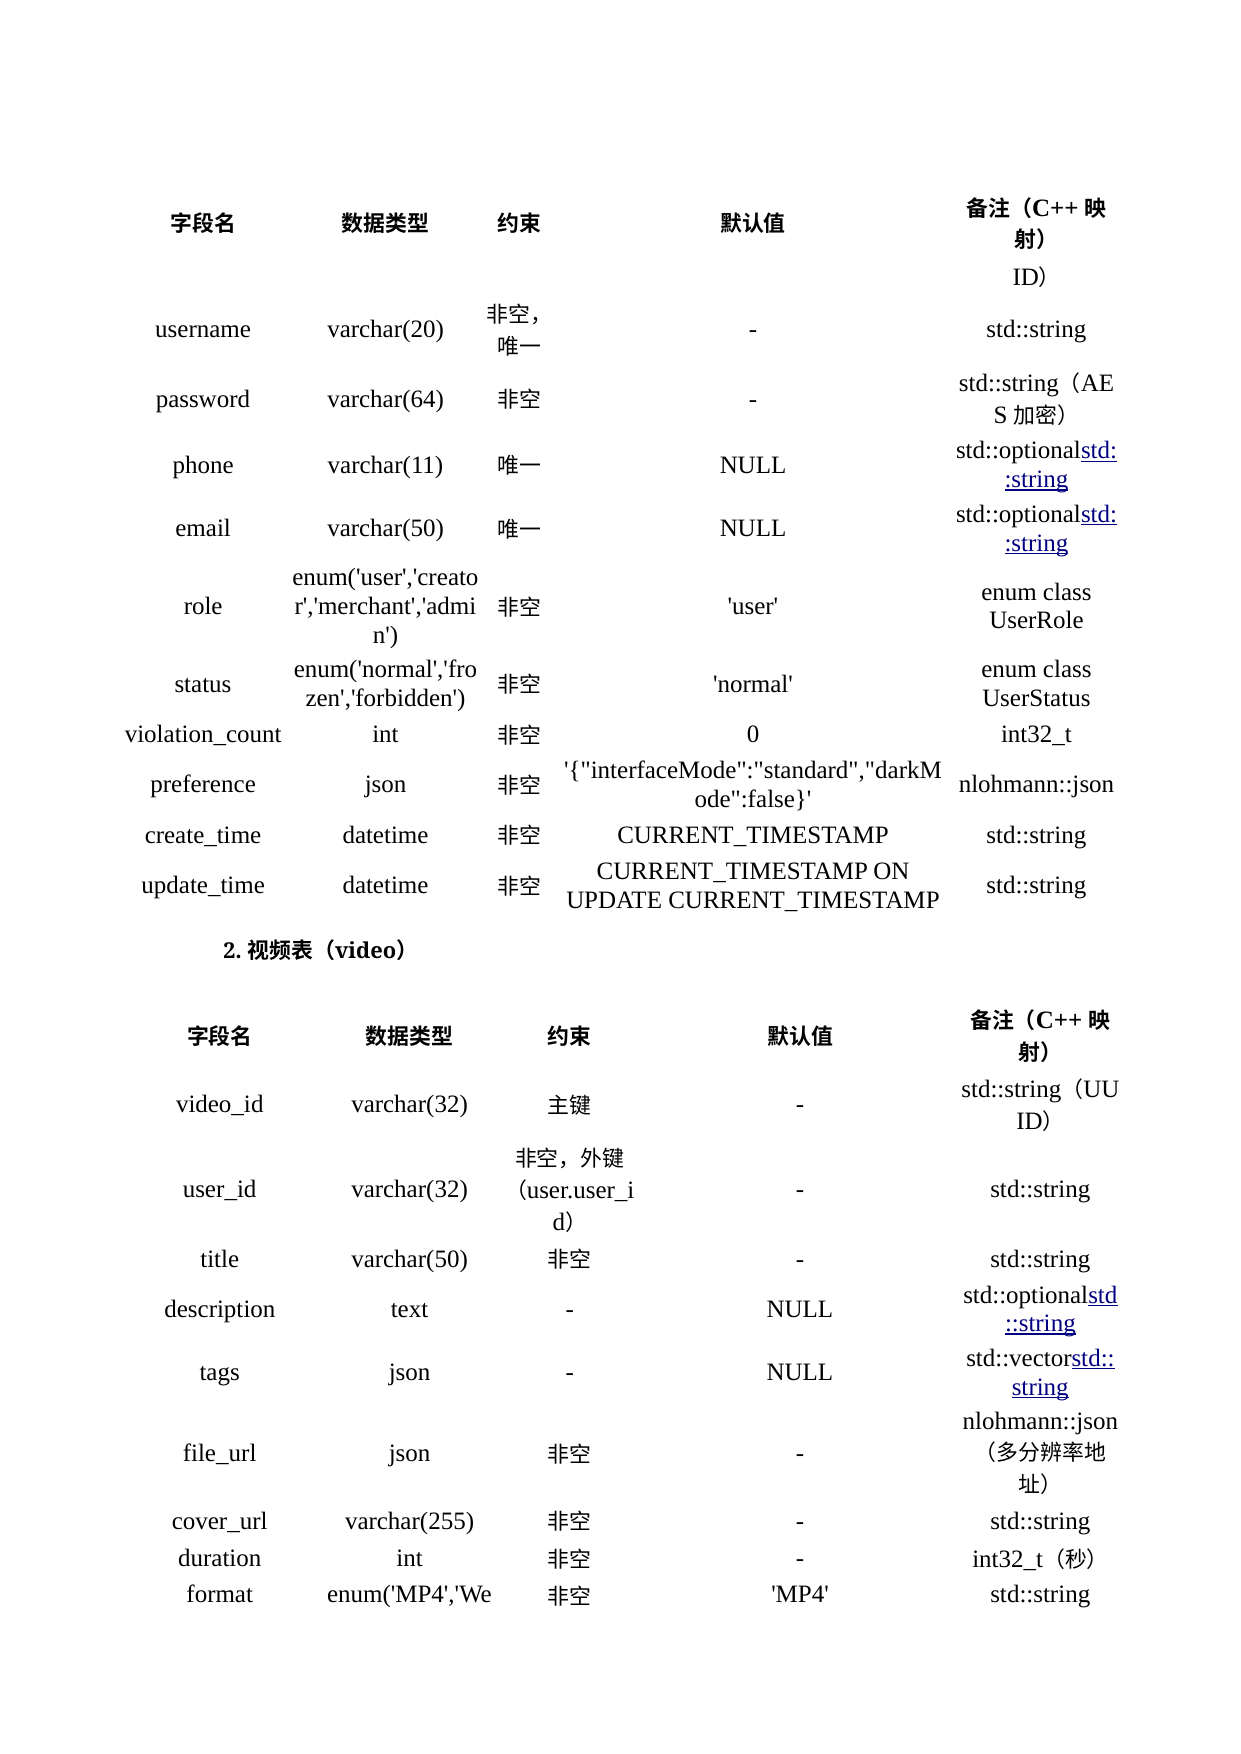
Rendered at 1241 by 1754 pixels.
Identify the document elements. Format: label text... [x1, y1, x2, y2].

table_cell - [641, 1501, 958, 1539]
table_cell enum class UserRole [950, 559, 1122, 651]
subtitle 2. 视频表（video） [118, 933, 1122, 964]
table_cell [288, 257, 483, 294]
table_cell std::string [950, 294, 1122, 363]
table_cell password [118, 364, 288, 433]
table_cell varchar(255) [321, 1501, 498, 1539]
table_header 默认值 [641, 1000, 958, 1069]
table_cell varchar(50) [288, 496, 483, 559]
table_cell datetime [288, 853, 483, 916]
table_cell std::optionalstd::string [950, 433, 1122, 496]
table_cell 非空 [483, 752, 555, 816]
table_cell 非空 [483, 816, 555, 853]
table_cell duration [118, 1539, 321, 1576]
table_cell nlohmann::json（多分辨率地址） [958, 1404, 1122, 1501]
table_cell 'normal' [555, 651, 950, 715]
table_cell user_id [118, 1139, 321, 1239]
table_cell std::string（AES 加密） [950, 364, 1122, 433]
table_cell int32_t [950, 715, 1122, 752]
table_cell file_url [118, 1404, 321, 1501]
table_cell ID） [950, 257, 1122, 294]
table_cell create_time [118, 816, 288, 853]
table_cell enum class UserStatus [950, 651, 1122, 715]
table_header 备注（C++ 映射） [950, 188, 1122, 257]
table_cell enum('user','creator','merchant','admin') [288, 559, 483, 651]
table_header 默认值 [555, 188, 950, 257]
table_cell description [118, 1277, 321, 1340]
table_cell 非空 [498, 1501, 641, 1539]
table_cell NULL [641, 1277, 958, 1340]
table_cell [118, 257, 288, 294]
table_cell violation_count [118, 715, 288, 752]
table_cell CURRENT_TIMESTAMP [555, 816, 950, 853]
table_cell varchar(20) [288, 294, 483, 363]
table_cell std::string [950, 853, 1122, 916]
table_cell 唯一 [483, 496, 555, 559]
table_cell std::string [950, 816, 1122, 853]
table_cell 非空 [498, 1576, 641, 1614]
table_cell int [321, 1539, 498, 1576]
table_cell NULL [555, 433, 950, 496]
table_cell json [321, 1404, 498, 1501]
table_cell cover_url [118, 1501, 321, 1539]
table_cell - [555, 257, 950, 294]
table_header 备注（C++ 映射） [958, 1000, 1122, 1069]
table_cell datetime [288, 816, 483, 853]
table_cell - [498, 1340, 641, 1403]
table_cell preference [118, 752, 288, 816]
table_cell - [498, 1277, 641, 1340]
table_cell username [118, 294, 288, 363]
table_cell 主键 [498, 1069, 641, 1138]
table_cell 非空 [498, 1239, 641, 1277]
table_cell - [641, 1069, 958, 1138]
table_cell json [321, 1340, 498, 1403]
table_cell - [641, 1239, 958, 1277]
table_cell text [321, 1277, 498, 1340]
table_header 字段名 [118, 188, 288, 257]
table_cell std::string [958, 1501, 1122, 1539]
table_cell 0 [555, 715, 950, 752]
table_cell 'user' [555, 559, 950, 651]
table_cell json [288, 752, 483, 816]
table_cell NULL [555, 496, 950, 559]
table_cell NULL [641, 1340, 958, 1403]
table_cell video_id [118, 1069, 321, 1138]
table_cell role [118, 559, 288, 651]
table_cell std::string [958, 1576, 1122, 1614]
table_header 数据类型 [288, 188, 483, 257]
table_cell tags [118, 1340, 321, 1403]
table_cell enum('MP4','We [321, 1576, 498, 1614]
table_cell varchar(64) [288, 364, 483, 433]
table_cell 非空 [498, 1539, 641, 1576]
table_cell 非空 [483, 853, 555, 916]
table_cell phone [118, 433, 288, 496]
table_cell varchar(32) [321, 1139, 498, 1239]
table_cell update_time [118, 853, 288, 916]
table_cell enum('normal','frozen','forbidden') [288, 651, 483, 715]
table_cell - [641, 1139, 958, 1239]
table_header 数据类型 [321, 1000, 498, 1069]
table_cell std::string [958, 1139, 1122, 1239]
table_cell email [118, 496, 288, 559]
table_cell 非空 [483, 651, 555, 715]
table_cell 非空，唯一 [483, 294, 555, 363]
table_cell std::string（UUID） [958, 1069, 1122, 1138]
table_header 约束 [498, 1000, 641, 1069]
table_cell 非空 [483, 559, 555, 651]
table_cell int32_t（秒） [958, 1539, 1122, 1576]
table_cell title [118, 1239, 321, 1277]
table_cell '{"interfaceMode":"standard","darkMode":false}' [555, 752, 950, 816]
table_cell int [288, 715, 483, 752]
table_header 字段名 [118, 1000, 321, 1069]
table_cell - [555, 364, 950, 433]
table_cell - [555, 294, 950, 363]
table_cell - [641, 1404, 958, 1501]
table_cell status [118, 651, 288, 715]
table_cell CURRENT_TIMESTAMP ON UPDATE CURRENT_TIMESTAMP [555, 853, 950, 916]
table_cell std::optionalstd::string [950, 496, 1122, 559]
table_cell nlohmann::json [950, 752, 1122, 816]
table_cell std::string [958, 1239, 1122, 1277]
table_cell varchar(50) [321, 1239, 498, 1277]
table_cell 'MP4' [641, 1576, 958, 1614]
table_cell 非空 [483, 364, 555, 433]
table_cell varchar(11) [288, 433, 483, 496]
table_cell format [118, 1576, 321, 1614]
table_cell 非空 [483, 715, 555, 752]
table_cell [483, 257, 555, 294]
table_cell 非空 [498, 1404, 641, 1501]
table_cell 非空，外键（user.user_id） [498, 1139, 641, 1239]
table_cell varchar(32) [321, 1069, 498, 1138]
table_cell 唯一 [483, 433, 555, 496]
table_cell std::vectorstd::string [958, 1340, 1122, 1403]
table_header 约束 [483, 188, 555, 257]
table_cell std::optionalstd::string [958, 1277, 1122, 1340]
table_cell - [641, 1539, 958, 1576]
